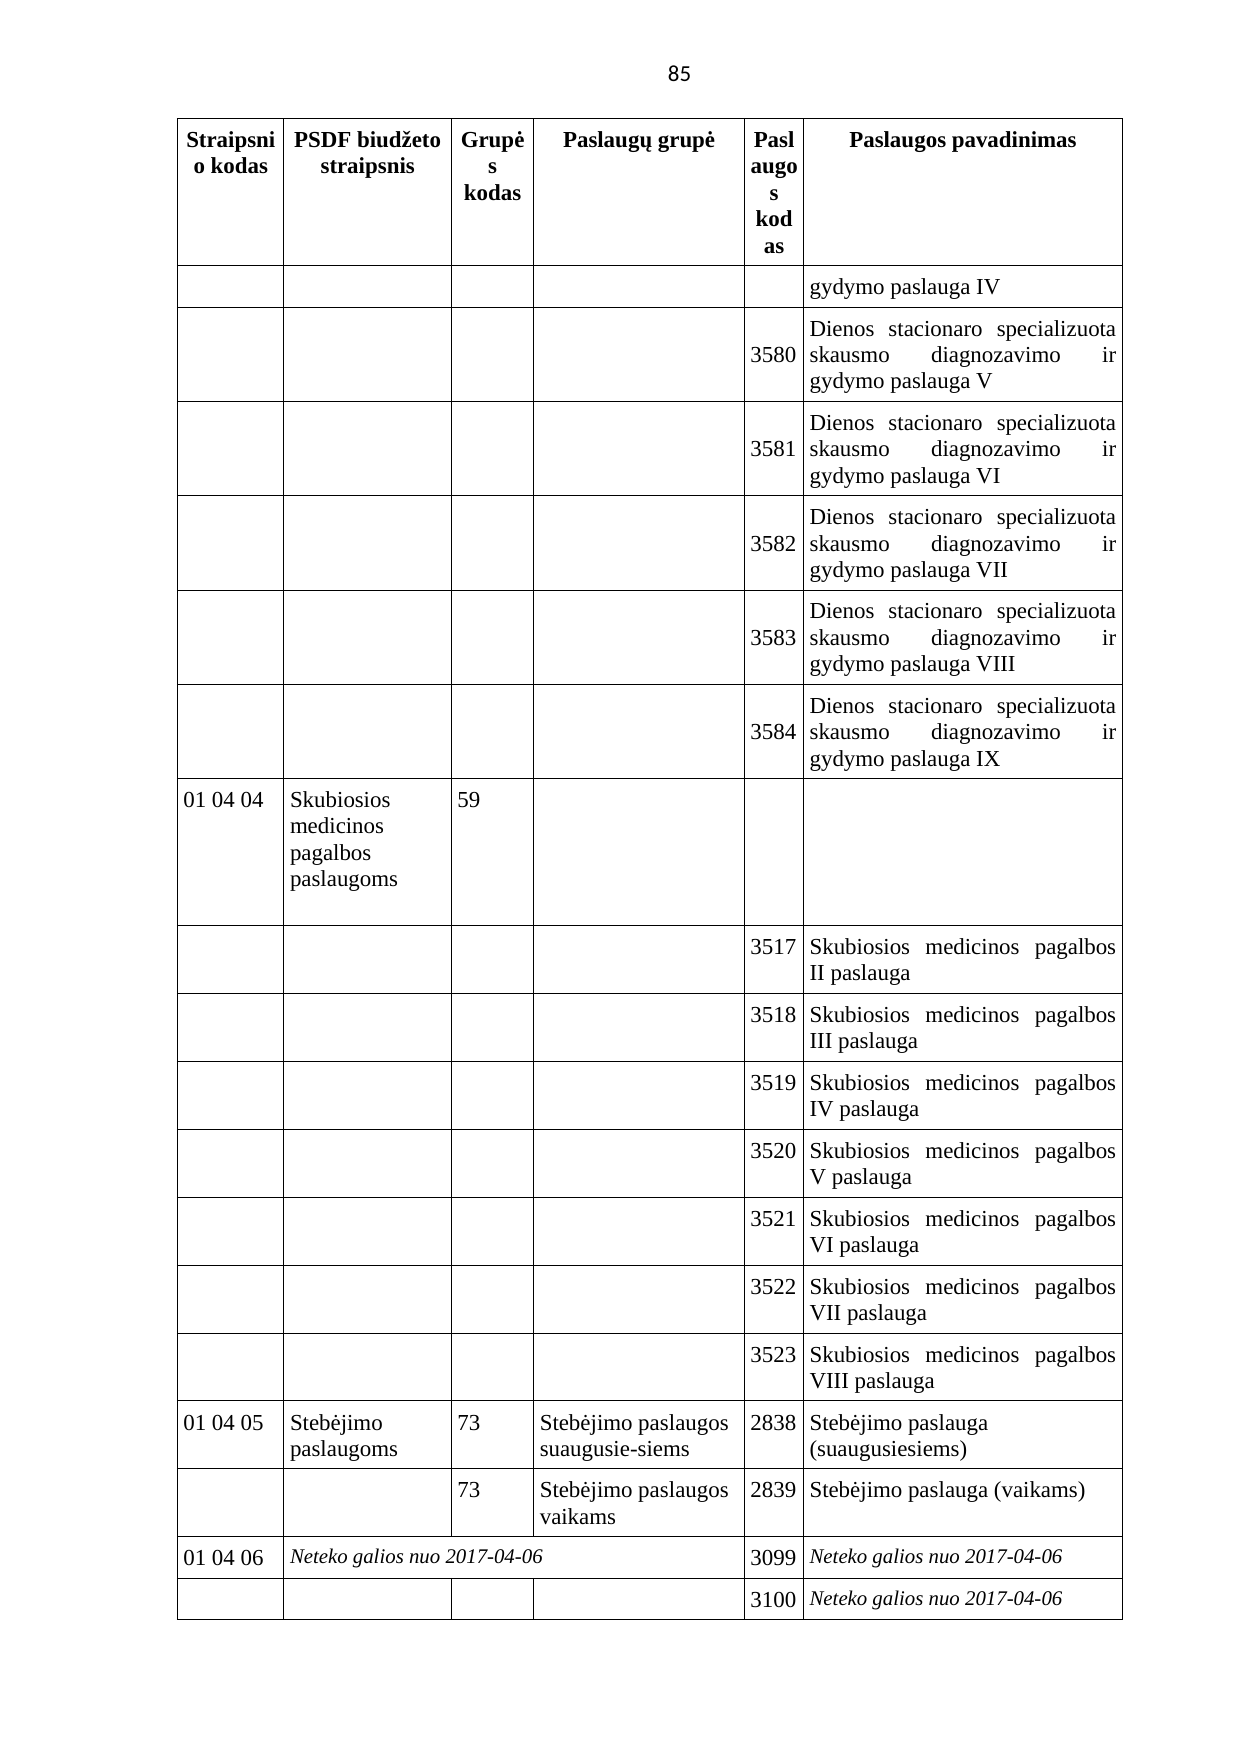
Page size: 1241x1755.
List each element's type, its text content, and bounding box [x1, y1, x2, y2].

table_cell [452, 1062, 533, 1129]
table_cell [452, 402, 533, 495]
table_cell [178, 591, 283, 684]
table_cell [178, 926, 283, 993]
table_cell [534, 926, 744, 993]
table_cell [452, 1579, 533, 1619]
table_cell 2838 [745, 1401, 803, 1468]
table_cell [452, 266, 533, 307]
table_cell [284, 496, 451, 589]
table_header Grupės kodas [452, 119, 533, 265]
table_cell 3518 [745, 994, 803, 1061]
table_cell [178, 496, 283, 589]
table_cell [534, 1062, 744, 1129]
table_cell [284, 685, 451, 778]
table_cell [452, 591, 533, 684]
table_cell [534, 994, 744, 1061]
table_cell [452, 1266, 533, 1332]
table_cell [178, 1579, 283, 1619]
table_cell Dienos stacionaro specializuota skausmo diagnozavimo ir gydymo paslauga VII [804, 496, 1122, 589]
table_cell [284, 1334, 451, 1400]
table_cell [534, 591, 744, 684]
table_cell [534, 779, 744, 925]
table_cell [284, 1579, 451, 1619]
table_cell [284, 591, 451, 684]
table_cell [284, 1469, 451, 1536]
table_cell [534, 308, 744, 401]
table_cell Skubiosios medicinos pagalbos IV paslauga [804, 1062, 1122, 1129]
table_cell [284, 1266, 451, 1332]
table_cell [178, 1334, 283, 1400]
table_cell 73 [452, 1401, 533, 1468]
table_cell 3520 [745, 1130, 803, 1197]
table_cell Stebėjimo paslauga (vaikams) [804, 1469, 1122, 1536]
table_cell [534, 1130, 744, 1197]
table_cell Skubiosios medicinos pagalbos V paslauga [804, 1130, 1122, 1197]
table_cell Stebėjimo paslaugoms [284, 1401, 451, 1468]
table_cell [178, 994, 283, 1061]
table_header PSDF biudžeto straipsnis [284, 119, 451, 265]
table_header Paslaugos pavadinimas [804, 119, 1122, 265]
table_cell 01 04 06 [178, 1537, 283, 1578]
table_header Straipsnio kodas [178, 119, 283, 265]
table_cell Neteko galios nuo 2017-04-06 [804, 1579, 1122, 1619]
table_cell [452, 1334, 533, 1400]
table_cell 3521 [745, 1198, 803, 1264]
table_cell [178, 1198, 283, 1264]
table_cell 59 [452, 779, 533, 925]
table_cell 2839 [745, 1469, 803, 1536]
table_cell Stebėjimo paslaugos suaugusie-siems [534, 1401, 744, 1468]
table_cell 3519 [745, 1062, 803, 1129]
table_cell 3583 [745, 591, 803, 684]
table_cell Neteko galios nuo 2017-04-06 [284, 1537, 744, 1578]
table_cell [284, 994, 451, 1061]
table_cell [284, 926, 451, 993]
table_cell [178, 402, 283, 495]
table_cell 3580 [745, 308, 803, 401]
table_cell [452, 994, 533, 1061]
table_cell [178, 685, 283, 778]
table_cell [284, 1062, 451, 1129]
table_cell 3522 [745, 1266, 803, 1332]
table_cell [284, 308, 451, 401]
table_cell [452, 308, 533, 401]
table_cell [745, 266, 803, 307]
table_cell 3584 [745, 685, 803, 778]
table_cell Skubiosios medicinos pagalbos VIII paslauga [804, 1334, 1122, 1400]
table_cell [804, 779, 1122, 925]
table_cell [284, 1130, 451, 1197]
table_cell Skubiosios medicinos pagalbos VI paslauga [804, 1198, 1122, 1264]
table_cell 3100 [745, 1579, 803, 1619]
table_cell [284, 1198, 451, 1264]
table_cell 3523 [745, 1334, 803, 1400]
table_cell [178, 1062, 283, 1129]
table_cell Skubiosios medicinos pagalbos III paslauga [804, 994, 1122, 1061]
table_cell 3581 [745, 402, 803, 495]
table_cell 3582 [745, 496, 803, 589]
table_cell Dienos stacionaro specializuota skausmo diagnozavimo ir gydymo paslauga VI [804, 402, 1122, 495]
table_cell 3099 [745, 1537, 803, 1578]
table_cell gydymo paslauga IV [804, 266, 1122, 307]
table_cell [534, 1198, 744, 1264]
table_cell 01 04 05 [178, 1401, 283, 1468]
table_cell Skubiosios medicinos pagalbos II paslauga [804, 926, 1122, 993]
table_cell Stebėjimo paslauga (suaugusiesiems) [804, 1401, 1122, 1468]
table_cell [452, 496, 533, 589]
table_cell Neteko galios nuo 2017-04-06 [804, 1537, 1122, 1578]
table_cell [534, 1579, 744, 1619]
table_cell [178, 1469, 283, 1536]
table_cell Dienos stacionaro specializuota skausmo diagnozavimo ir gydymo paslauga IX [804, 685, 1122, 778]
table_cell [284, 266, 451, 307]
table_cell 01 04 04 [178, 779, 283, 925]
table_cell [534, 496, 744, 589]
table_cell [534, 1266, 744, 1332]
table_cell [534, 1334, 744, 1400]
table_cell Skubiosios medicinos pagalbos VII paslauga [804, 1266, 1122, 1332]
table_cell [452, 1198, 533, 1264]
table_cell [534, 402, 744, 495]
table_cell [284, 402, 451, 495]
table_cell [745, 779, 803, 925]
table_cell Stebėjimo paslaugos vaikams [534, 1469, 744, 1536]
table_cell [452, 926, 533, 993]
table_cell Dienos stacionaro specializuota skausmo diagnozavimo ir gydymo paslauga VIII [804, 591, 1122, 684]
table_cell [534, 685, 744, 778]
table_cell Dienos stacionaro specializuota skausmo diagnozavimo ir gydymo paslauga V [804, 308, 1122, 401]
table_cell 73 [452, 1469, 533, 1536]
table_cell [178, 308, 283, 401]
table_header Paslaugos kodas [745, 119, 803, 265]
table_cell [534, 266, 744, 307]
table_cell Skubiosios medicinos pagalbos paslaugoms [284, 779, 451, 925]
table_cell 3517 [745, 926, 803, 993]
table_cell [178, 266, 283, 307]
table_cell [452, 685, 533, 778]
table_cell [178, 1266, 283, 1332]
table_cell [178, 1130, 283, 1197]
table_header Paslaugų grupė [534, 119, 744, 265]
table_cell [452, 1130, 533, 1197]
